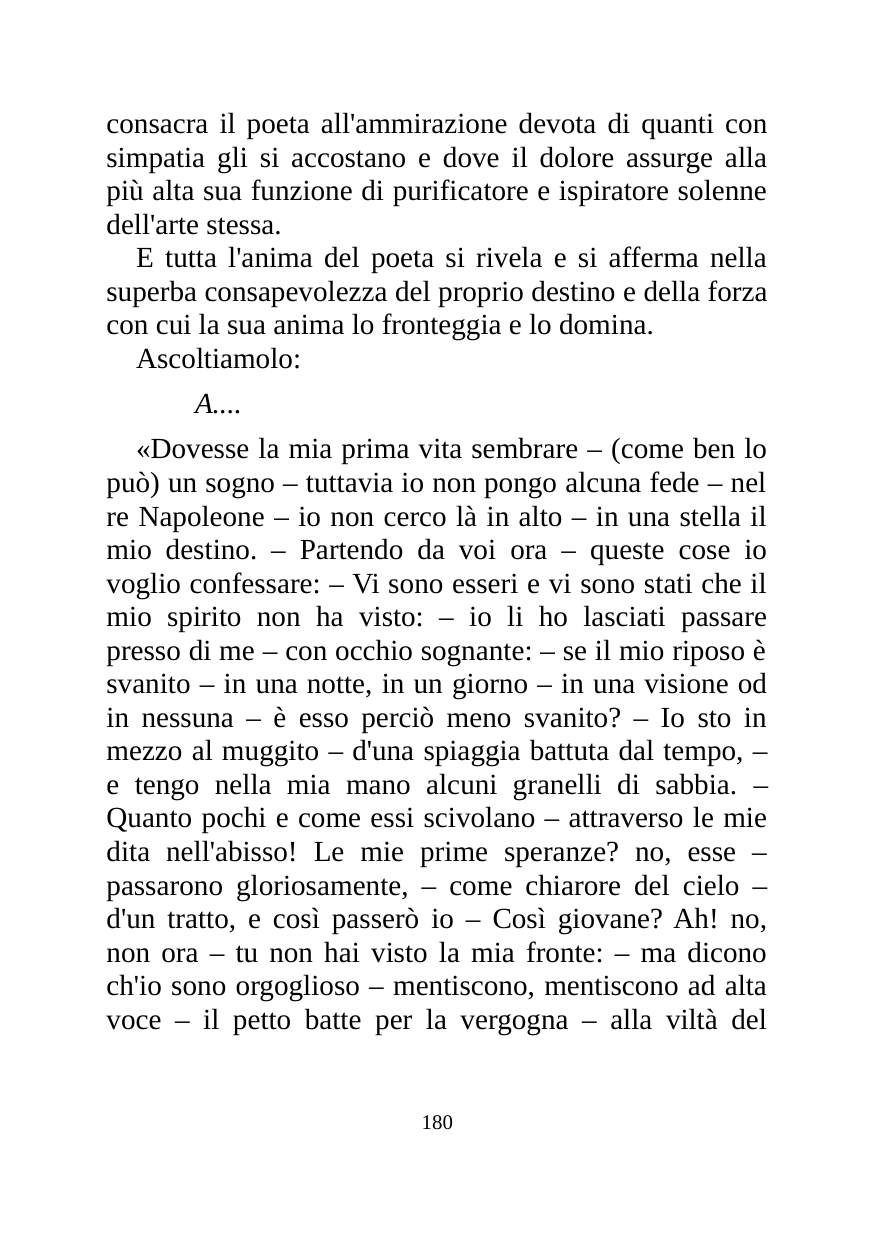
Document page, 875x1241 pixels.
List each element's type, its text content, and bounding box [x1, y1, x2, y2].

text E tutta l'anima del poeta si rivela e si afferma nella superba consapevolezza del proprio destino e della forza con cui la sua anima lo fronteggia e lo domina. [106, 240, 768, 341]
text A.... [165, 386, 768, 420]
text consacra il poeta all'ammirazione devota di quanti con simpatia gli si accostano e dove il dolore assurge alla più alta sua funzione di purificatore e ispiratore solenne dell'arte stessa. [106, 106, 768, 240]
text «Dovesse la mia prima vita sembrare – (come ben lo può) un sogno – tuttavia io non pongo alcuna fede – nel re Napoleone – io non cerco là in alto – in una stella il mio destino. – Partendo da voi ora – queste cose io voglio confessare: – Vi sono esseri e vi sono stati che il mio spirito non ha visto: – io li ho lasciati passare presso di me – con occhio sognante: – se il mio riposo è svanito – in una notte, in un giorno – in una visione od in nessuna – è esso perciò meno svanito? – Io sto in mezzo al muggito – d'una spiaggia battuta dal tempo, – e tengo nella mia mano alcuni granelli di sabbia. – Quanto pochi e come essi scivolano – attraverso le mie dita nell'abisso! Le mie prime speranze? no, esse – passarono gloriosamente, – come chiarore del cielo – d'un tratto, e così passerò io – Così giovane? Ah! no, non ora – tu non hai visto la mia fronte: – ma dicono ch'io sono orgoglioso – mentiscono, mentiscono ad alta voce – il petto batte per la vergogna – alla viltà del [106, 432, 768, 1035]
text Ascoltiamolo: [106, 341, 768, 374]
